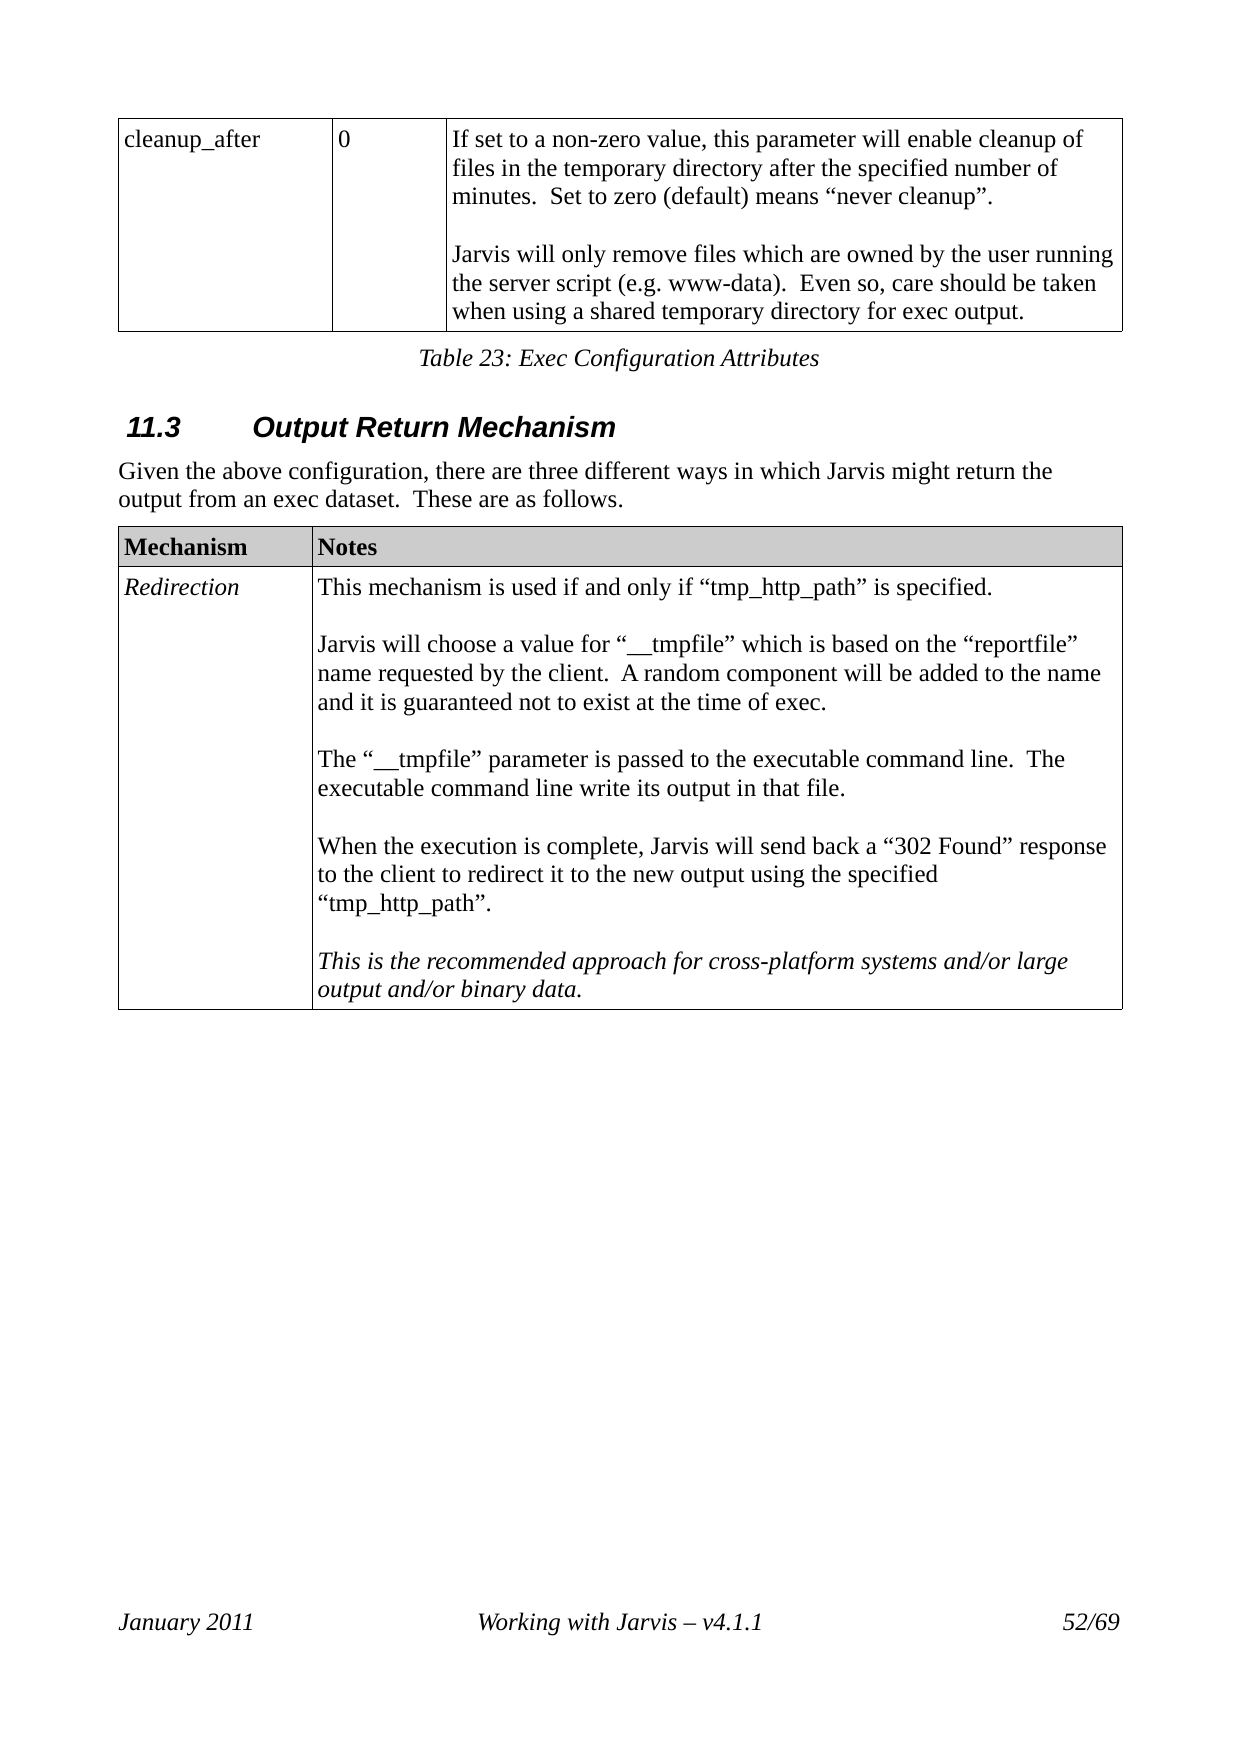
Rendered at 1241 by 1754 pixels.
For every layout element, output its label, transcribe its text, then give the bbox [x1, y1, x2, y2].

table_cell 0 [333, 119, 446, 331]
text Given the above configuration, there are three different ways in which Jarvis might return the output from an exec dataset. These are as follows. [118, 456, 1122, 513]
subtitle Output Return Mechanism [118, 410, 1122, 443]
table_cell This mechanism is used if and only if “tmp_http_path” is specified. Jarvis will choose a value for “__tmpfile” which is based on the “reportfile” name requested by the client. A random component will be added to the name and it is guaranteed not to exist at the time of exec. The “__tmpfile” parameter is passed to the executable command line. The executable command line write its output in that file. When the execution is complete, Jarvis will send back a “302 Found” response to the client to redirect it to the new output using the specified “tmp_http_path”. This is the recommended approach for cross-platform systems and/or large output and/or binary data. [313, 567, 1122, 1009]
table_cell cleanup_after [119, 119, 332, 331]
table_cell If set to a non-zero value, this parameter will enable cleanup of files in the temporary directory after the specified number of minutes. Set to zero (default) means “never cleanup”. Jarvis will only remove files which are owned by the user running the server script (e.g. www-data). Even so, care should be taken when using a shared temporary directory for exec output. [447, 119, 1122, 331]
table_header Mechanism [119, 527, 312, 566]
table_header Notes [313, 527, 1122, 566]
text Table 23: Exec Configuration Attributes [118, 343, 1122, 372]
table_cell Redirection [119, 567, 312, 1009]
